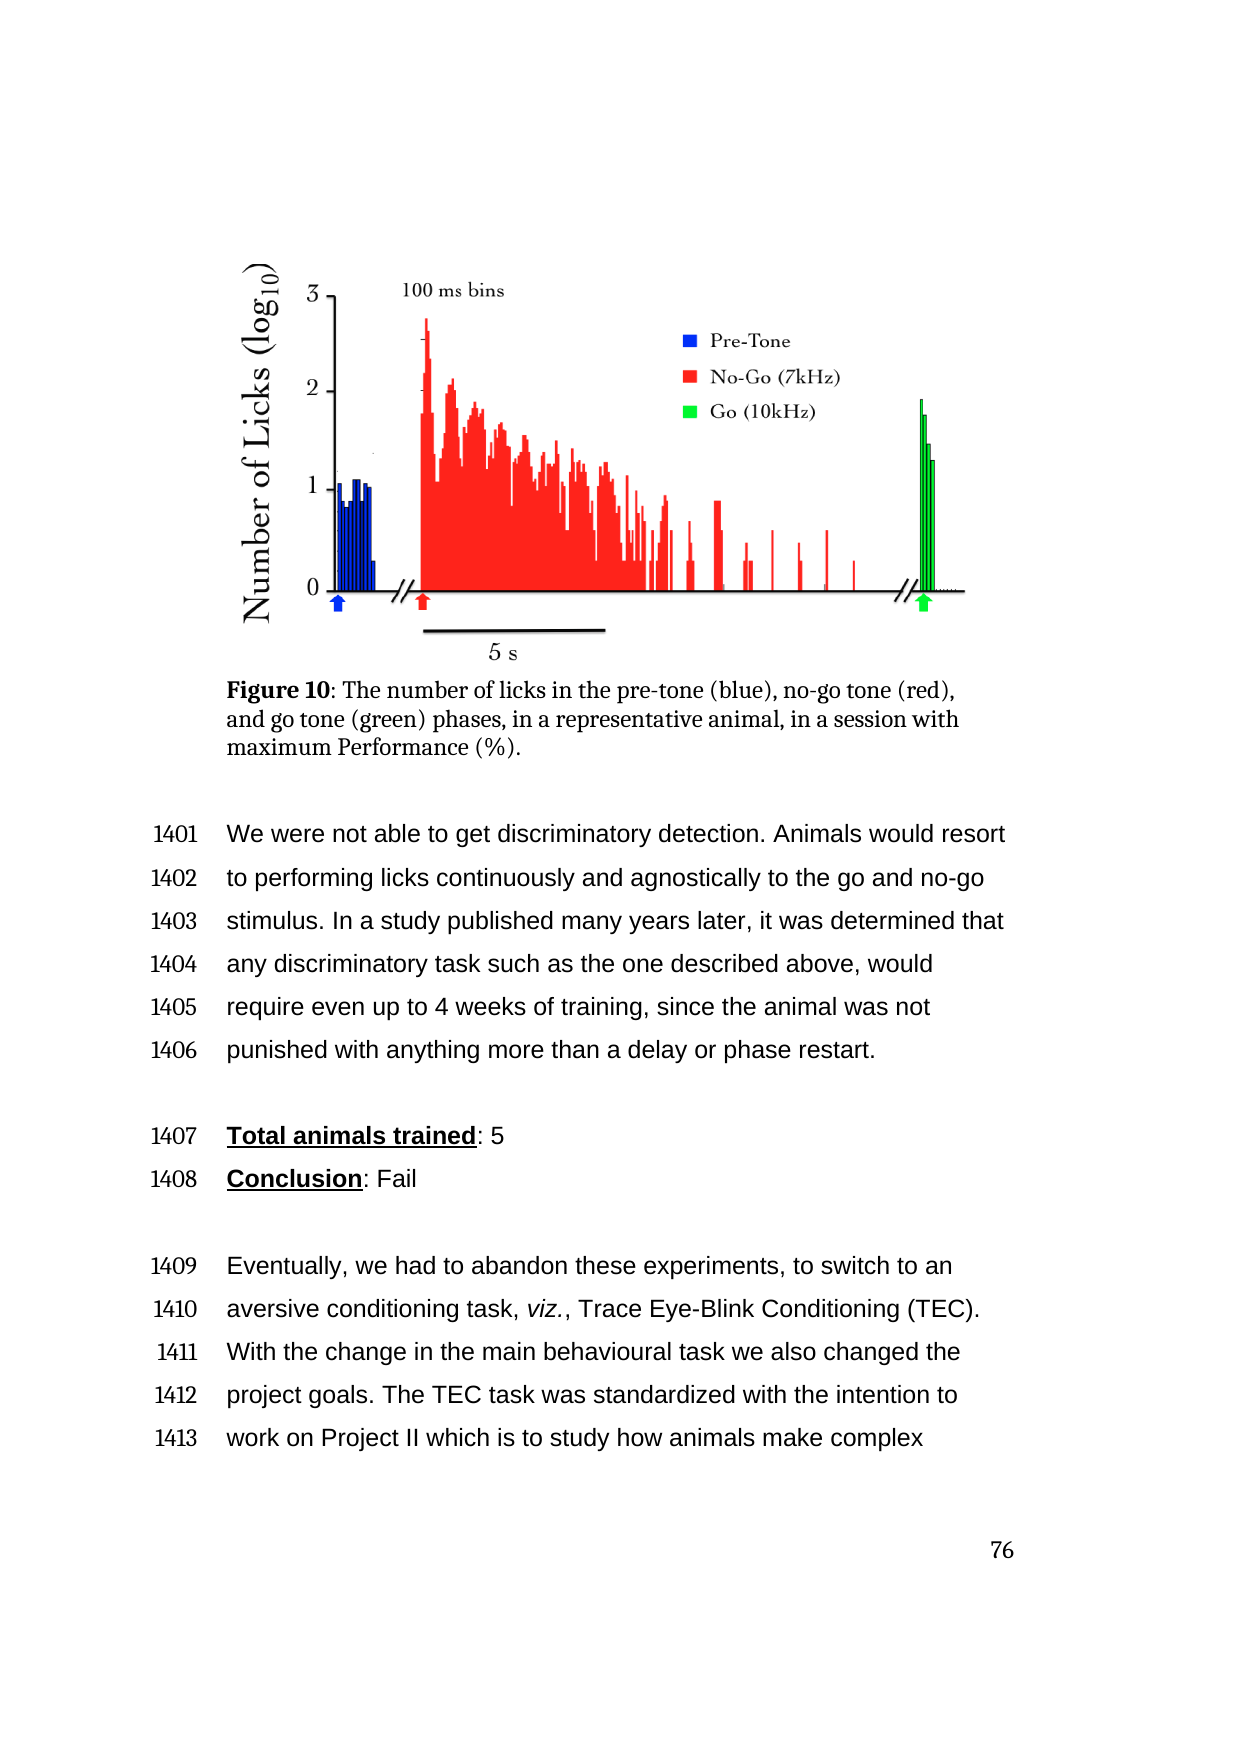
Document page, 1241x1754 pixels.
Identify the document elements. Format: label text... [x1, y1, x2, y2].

text Total animals trained: 5 [226, 1121, 1014, 1150]
text Eventually, we had to abandon these experiments, to switch to an aversive conditioning task, viz., Trace Eye-Blink Conditioning (TEC). With the change in the main behavioural task we also changed the project goals. The TEC task was standardized with the intention to work on Project II which is to study how animals make complex [226, 1251, 1014, 1452]
picture [226, 259, 981, 664]
text We were not able to get discriminatory detection. Animals would resort to performing licks continuously and agnostically to the go and no-go stimulus. In a study published many years later, it was determined that any discriminatory task such as the one described above, would require even up to 4 weeks of training, since the animal was not punished with anything more than a delay or phase restart. [226, 819, 1014, 1064]
text Figure 10: The number of licks in the pre-tone (blue), no-go tone (red), and go tone (green) phases, in a representative animal, in a session with maximum Performance (%). [226, 664, 980, 762]
text Conclusion: Fail [226, 1164, 1014, 1193]
